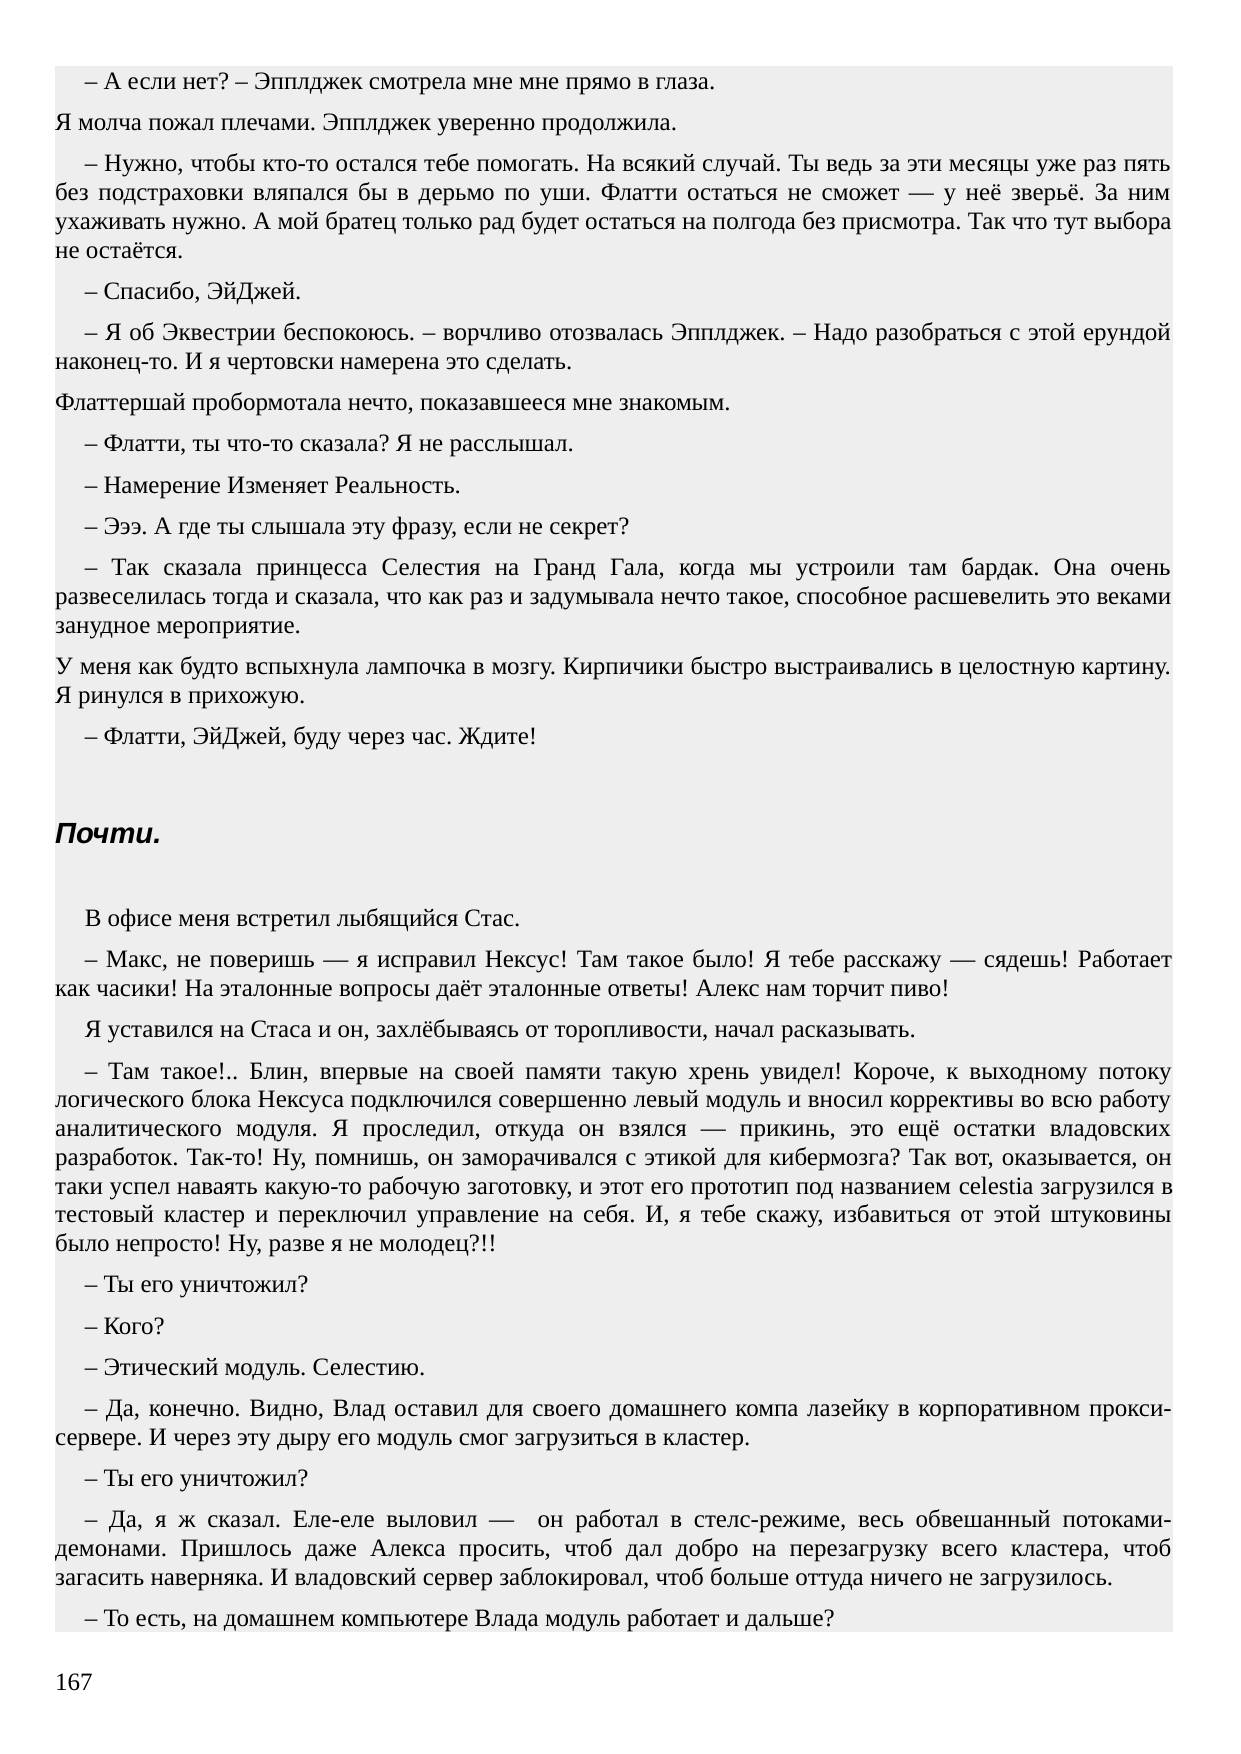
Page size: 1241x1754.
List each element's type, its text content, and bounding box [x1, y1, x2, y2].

text – Эээ. А где ты слышала эту фразу, если не секрет? [55, 511, 1173, 540]
text – Там такое!.. Блин, впервые на своей памяти такую хрень увидел! Короче, к выходному потоку логического блока Нексуса подключился совершенно левый модуль и вносил коррективы во всю работу аналитического модуля. Я проследил, откуда он взялся — прикинь, это ещё остатки владовских разработок. Так-то! Ну, помнишь, он заморачивался с этикой для кибермозга? Так вот, оказывается, он таки успел наваять какую-то рабочую заготовку, и этот его прототип под названием celestia загрузился в тестовый кластер и переключил управление на себя. И, я тебе скажу, избавиться от этой штуковины было непросто! Ну, разве я не молодец?!! [55, 1056, 1173, 1257]
text – Да, конечно. Видно, Влад оставил для своего домашнего компа лазейку в корпоративном прокси-сервере. И через эту дыру его модуль смог загрузиться в кластер. [55, 1393, 1173, 1451]
text – То есть, на домашнем компьютере Влада модуль работает и дальше? [55, 1603, 1173, 1632]
text – Флатти, ты что-то сказала? Я не расслышал. [55, 428, 1173, 457]
text – Ты его уничтожил? [55, 1463, 1173, 1492]
text Я уставился на Стаса и он, захлёбываясь от торопливости, начал расказывать. [55, 1014, 1173, 1043]
text – А если нет? – Эпплджек смотрела мне мне прямо в глаза. [55, 66, 1173, 95]
text – Кого? [55, 1311, 1173, 1339]
list Флаттершай пробормотала нечто, показавшееся мне знакомым. [55, 387, 1173, 416]
text – Нужно, чтобы кто-то остался тебе помогать. На всякий случай. Ты ведь за эти месяцы уже раз пять без подстраховки вляпался бы в дерьмо по уши. Флатти остаться не сможет — у неё зверьё. За ним ухаживать нужно. А мой братец только рад будет остаться на полгода без присмотра. Так что тут выбора не остаётся. [55, 148, 1173, 263]
list Я молча пожал плечами. Эпплджек уверенно продолжила. [55, 107, 1173, 136]
list У меня как будто вспыхнула лампочка в мозгу. Кирпичики быстро выстраивались в целостную картину. Я ринулся в прихожую. [55, 651, 1173, 708]
text – Этический модуль. Селестию. [55, 1352, 1173, 1381]
text – Я об Эквестрии беспокоюсь. – ворчливо отозвалась Эпплджек. – Надо разобраться с этой ерундой наконец-то. И я чертовски намерена это сделать. [55, 317, 1173, 375]
text – Макс, не поверишь — я исправил Нексус! Там такое было! Я тебе расскажу — сядешь! Работает как часики! На эталонные вопросы даёт эталонные ответы! Алекс нам торчит пиво! [55, 944, 1173, 1002]
text В офисе меня встретил лыбящийся Стас. [55, 903, 1173, 932]
text – Флатти, ЭйДжей, буду через час. Ждите! [55, 721, 1173, 750]
text – Да, я ж сказал. Еле-еле выловил — он работал в стелс-режиме, весь обвешанный потоками-демонами. Пришлось даже Алекса просить, чтоб дал добро на перезагрузку всего кластера, чтоб загасить наверняка. И владовский сервер заблокировал, чтоб больше оттуда ничего не загрузилось. [55, 1504, 1173, 1591]
text – Так сказала принцесса Селестия на Гранд Гала, когда мы устроили там бардак. Она очень развеселилась тогда и сказала, что как раз и задумывала нечто такое, способное расшевелить это веками занудное мероприятие. [55, 552, 1173, 638]
text – Ты его уничтожил? [55, 1269, 1173, 1298]
subtitle Почти. [55, 816, 1173, 849]
text – Спасибо, ЭйДжей. [55, 276, 1173, 305]
text – Намерение Изменяет Реальность. [55, 470, 1173, 498]
